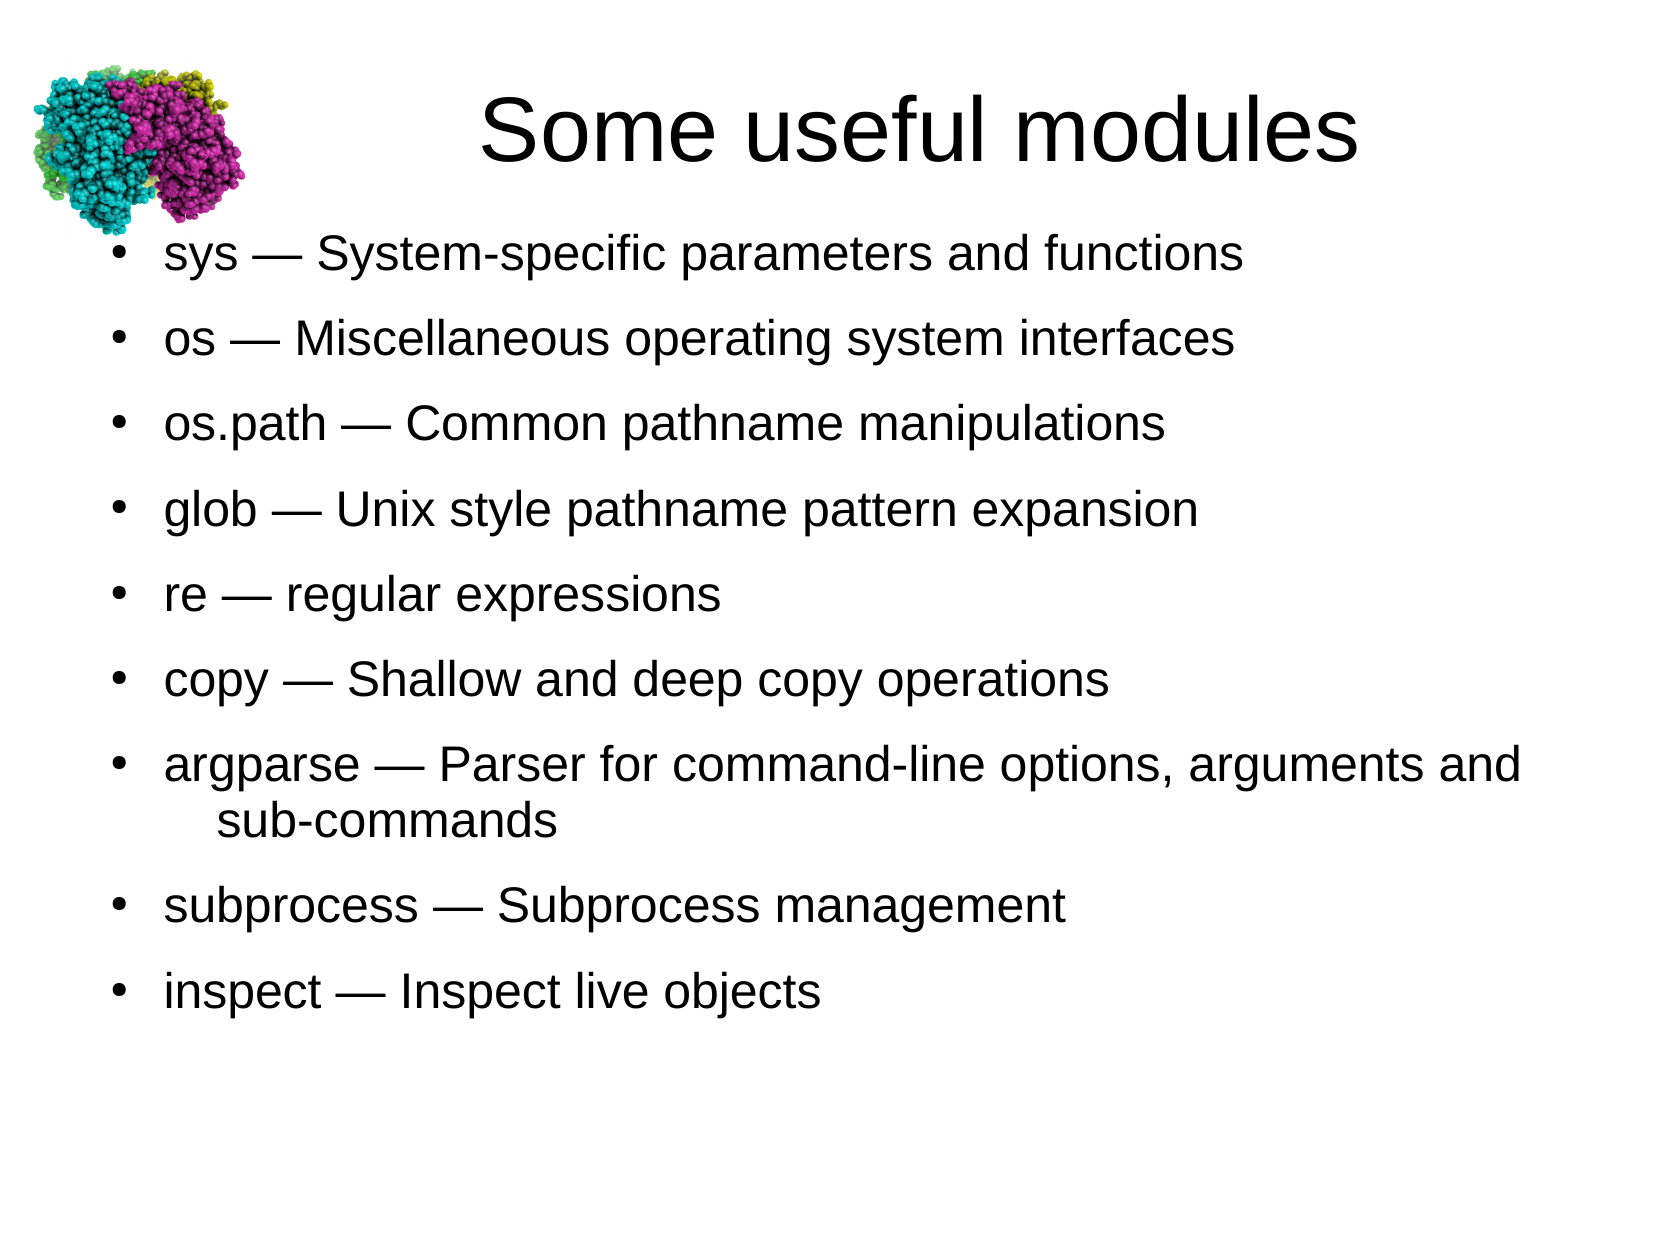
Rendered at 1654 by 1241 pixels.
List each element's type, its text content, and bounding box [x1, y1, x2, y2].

list sys — System-specific parameters and functions os — Miscellaneous operating system interfaces os.path — Common pathname manipulations glob — Unix style pathname pattern expansion re — regular expressions copy — Shallow and deep copy operations argparse — Parser for command-line options, arguments and sub-commands subprocess — Subprocess management inspect — Inspect live objects [75, 225, 1613, 1110]
picture [27, 59, 253, 240]
title Some useful modules [270, 25, 1571, 225]
